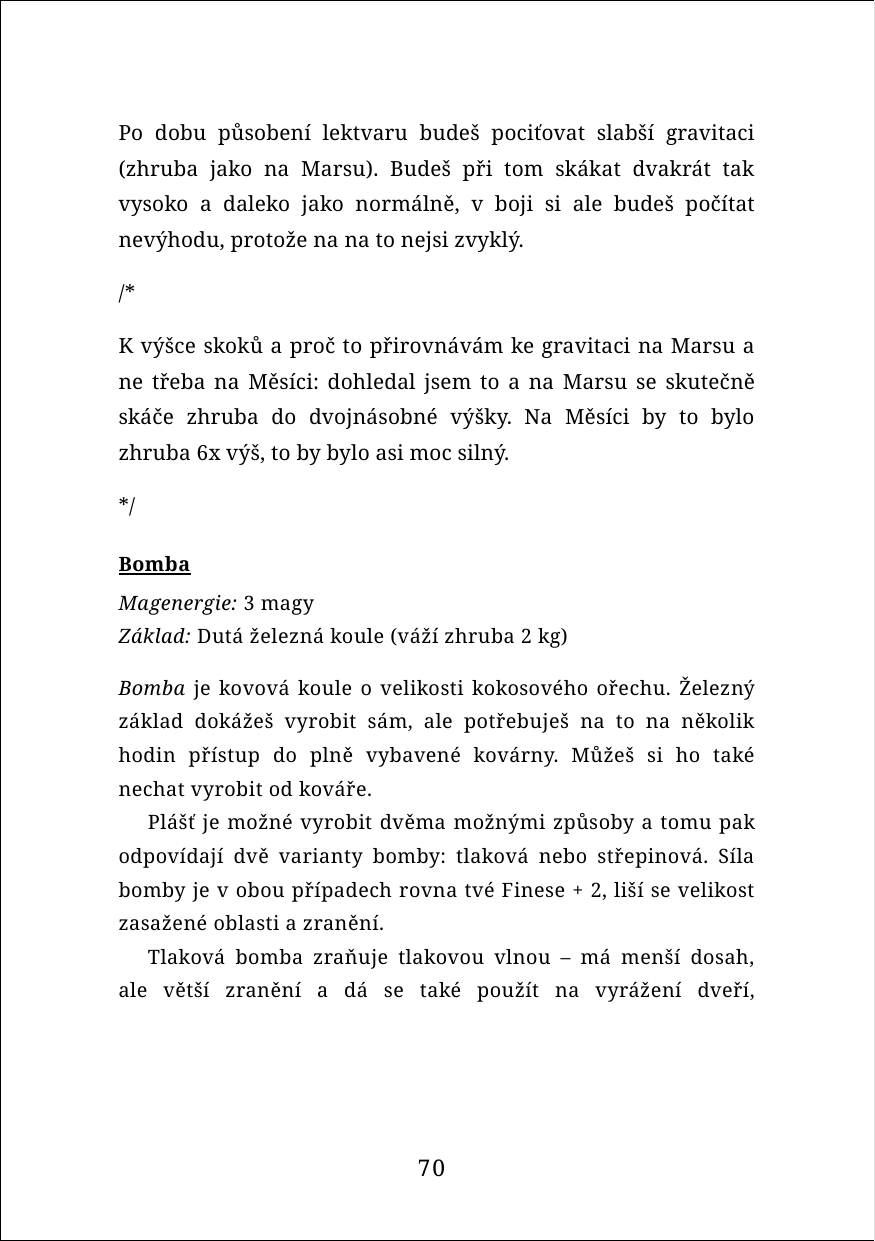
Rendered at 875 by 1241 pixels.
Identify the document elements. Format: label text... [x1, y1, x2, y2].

text Po dobu působení lektvaru budeš pociťovat slabší gravitaci (zhruba jako na Marsu). Budeš při tom skákat dvakrát tak vysoko a daleko jako normálně, v boji si ale budeš počítat nevýhodu, protože na na to nejsi zvyklý. [118, 118, 756, 253]
text Magenergie: 3 magy Základ: Dutá železná koule (váží zhruba 2 kg) [118, 589, 756, 649]
text Bomba je kovová koule o velikosti kokosového ořechu. Železný základ dokážeš vyrobit sám, ale potřebuješ na to na několik hodin přístup do plně vybavené kovárny. Můžeš si ho také nechat vyrobit od kováře. Plášť je možné vyrobit dvěma možnými způsoby a tomu pak odpovídají dvě varianty bomby: tlaková nebo střepinová. Síla bomby je v obou případech rovna tvé Finese + 2, liší se velikost zasažené oblasti a zranění. Tlaková bomba zraňuje tlakovou vlnou – má menší dosah, ale větší zranění a dá se také použít na vyrážení dveří, [118, 674, 756, 1004]
text */ [118, 491, 756, 519]
text K výšce skoků a proč to přirovnávám ke gravitaci na Marsu a ne třeba na Měsíci: dohledal jsem to a na Marsu se skutečně skáče zhruba do dvojnásobné výšky. Na Měsíci by to bylo zhruba 6x výš, to by bylo asi moc silný. [118, 331, 756, 466]
text /* [118, 278, 756, 306]
subtitle Bomba [118, 550, 756, 577]
